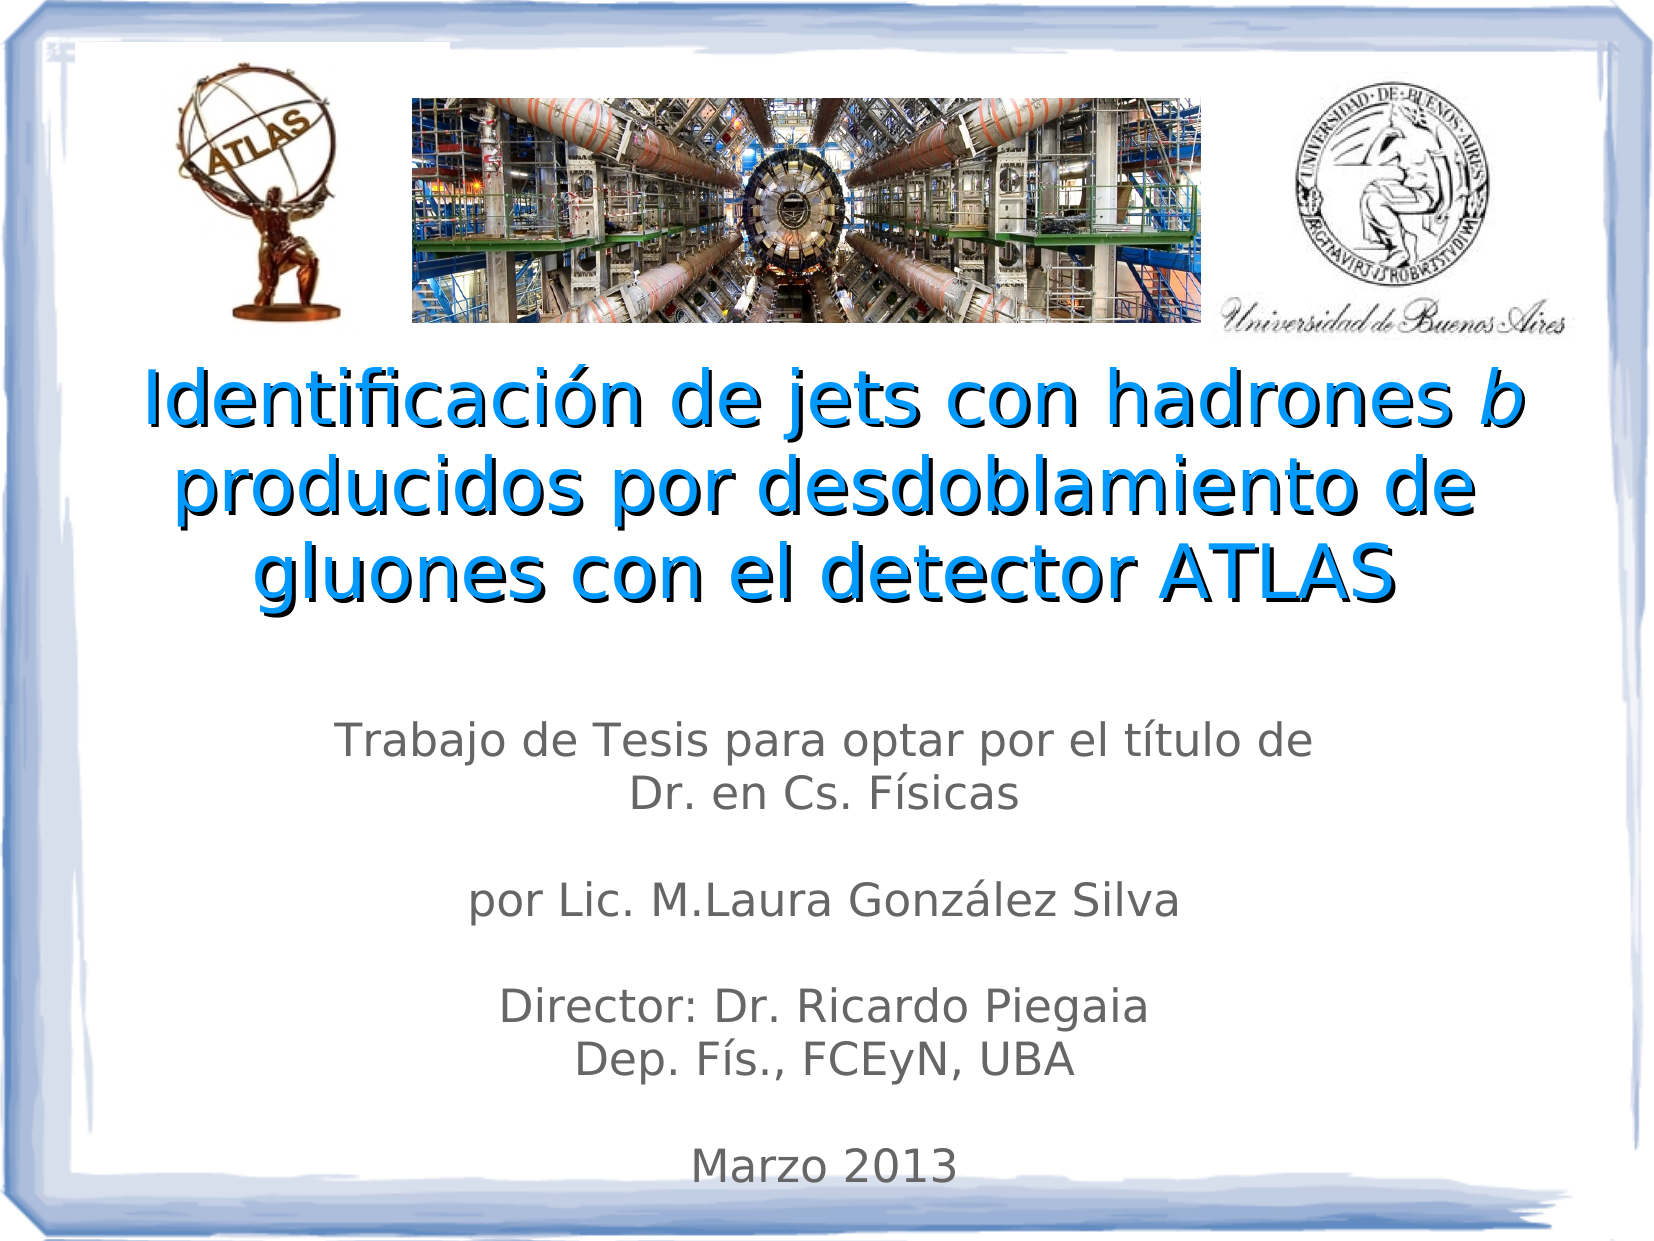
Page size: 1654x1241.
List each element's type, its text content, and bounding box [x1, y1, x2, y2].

picture [0, 0, 1654, 1241]
title Identificación de jets con hadrones b producidos por desdoblamiento de gluones con el detector ATLAS Trabajo de Tesis para optar por el título de Dr. en Cs. Físicas por Lic. M.Laura González Silva Director: Dr. Ricardo Piegaia Dep. Fís., FCEyN, UBA Marzo 2013 [21, 354, 1628, 1194]
